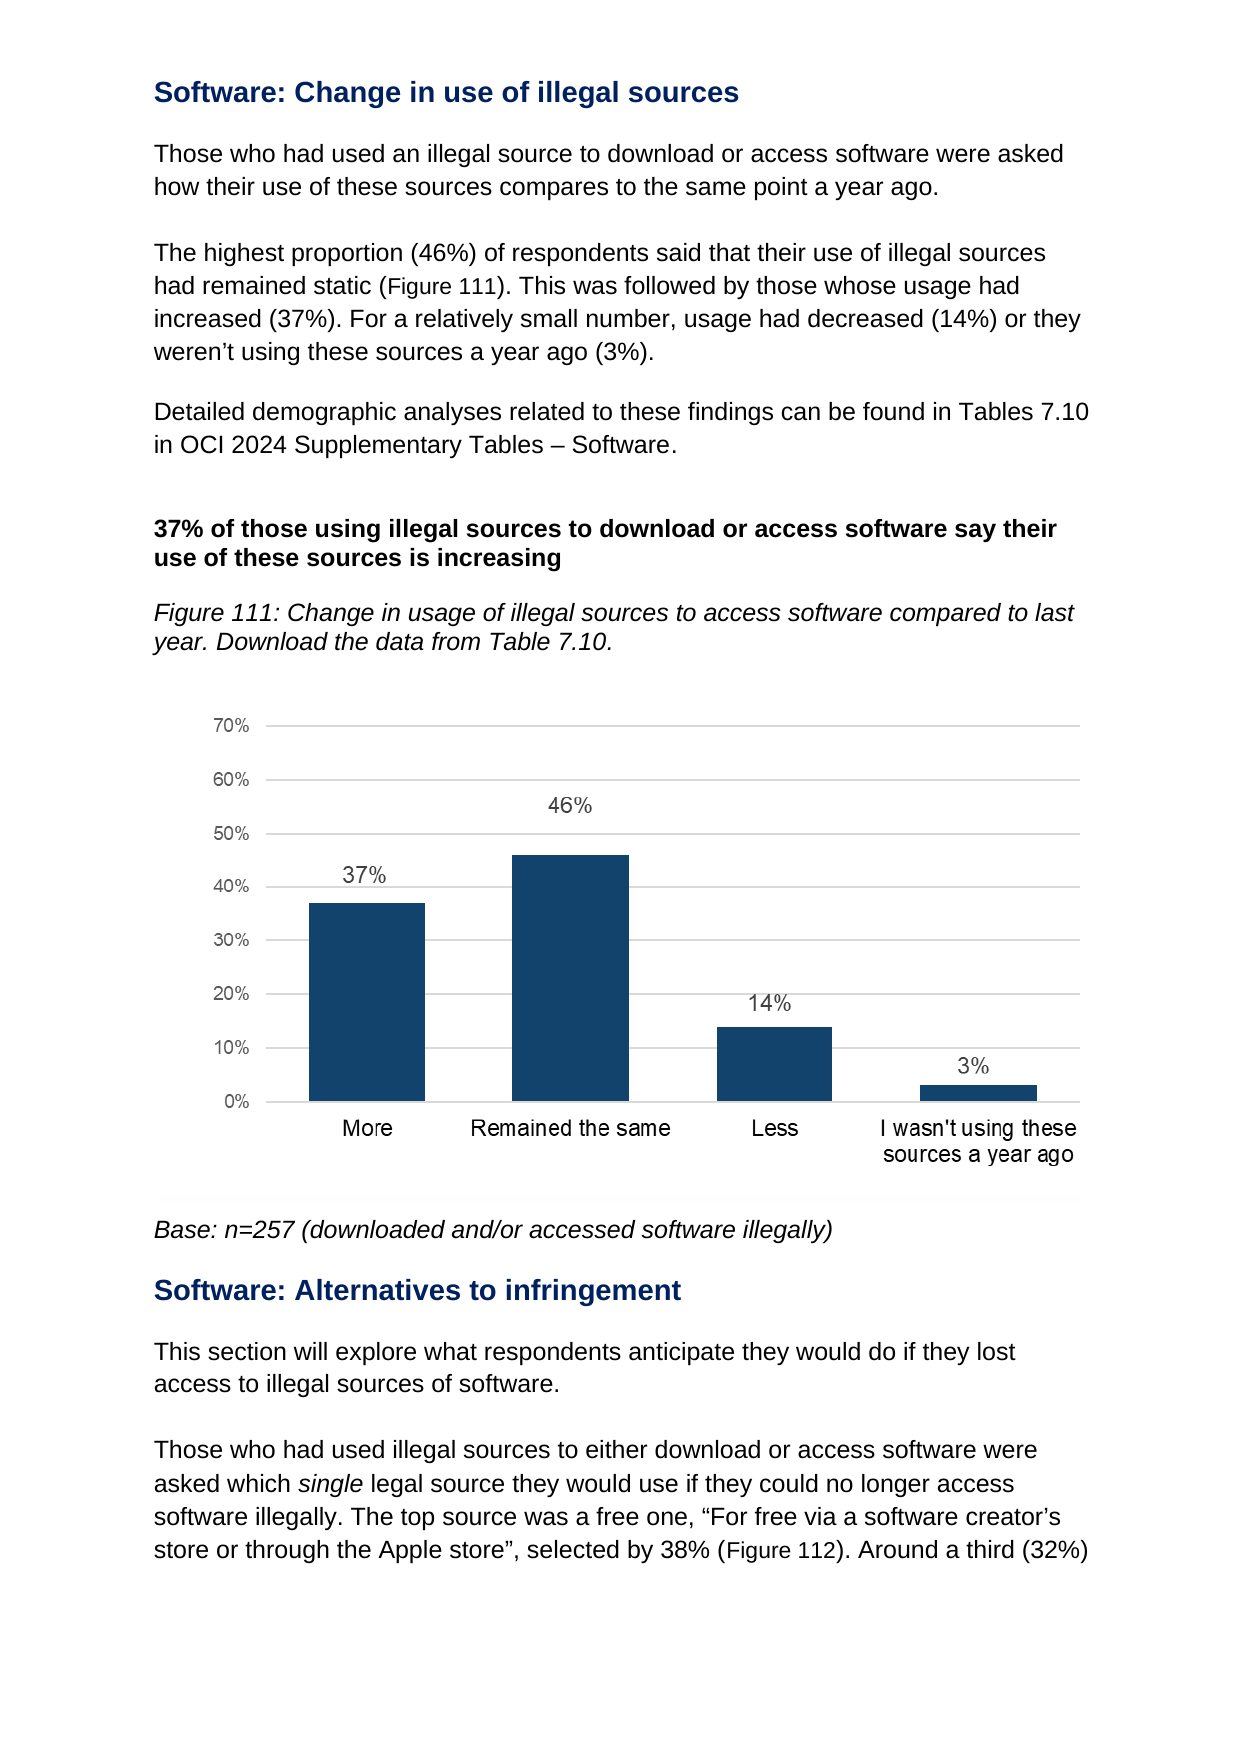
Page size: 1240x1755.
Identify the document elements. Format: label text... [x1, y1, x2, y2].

text Those who had used illegal sources to either download or access software were asked which single legal source they would use if they could no longer access software illegally. The top source was a free one, “For free via a software creator’s store or through the Apple store”, selected by 38% (Figure 112). Around a third (32%) [153, 1436, 1089, 1563]
subtitle Software: Change in use of illegal sources [153, 75, 1089, 108]
text Figure 111: Change in usage of illegal sources to access software compared to last year. Download the data from Table 7.10. [153, 598, 1089, 656]
subtitle Software: Alternatives to infringement [153, 1273, 1089, 1306]
text Those who had used an illegal source to download or access software were asked how their use of these sources compares to the same point a year ago. [153, 139, 1089, 201]
text Base: n=257 (downloaded and/or accessed software illegally) [153, 1215, 1089, 1244]
text This section will explore what respondents anticipate they would do if they lost access to illegal sources of software. [153, 1336, 1089, 1398]
subtitle 37% of those using illegal sources to download or access software say their use of these sources is increasing [153, 514, 1089, 572]
text The highest proportion (46%) of respondents said that their use of illegal sources had remained static (Figure 111). This was followed by those whose usage had increased (37%). For a relatively small number, usage had decreased (14%) or they weren’t using these sources a year ago (3%). [153, 238, 1089, 366]
text Detailed demographic analyses related to these findings can be found in Tables 7.10 in OCI 2024 Supplementary Tables – Software. [153, 397, 1101, 459]
